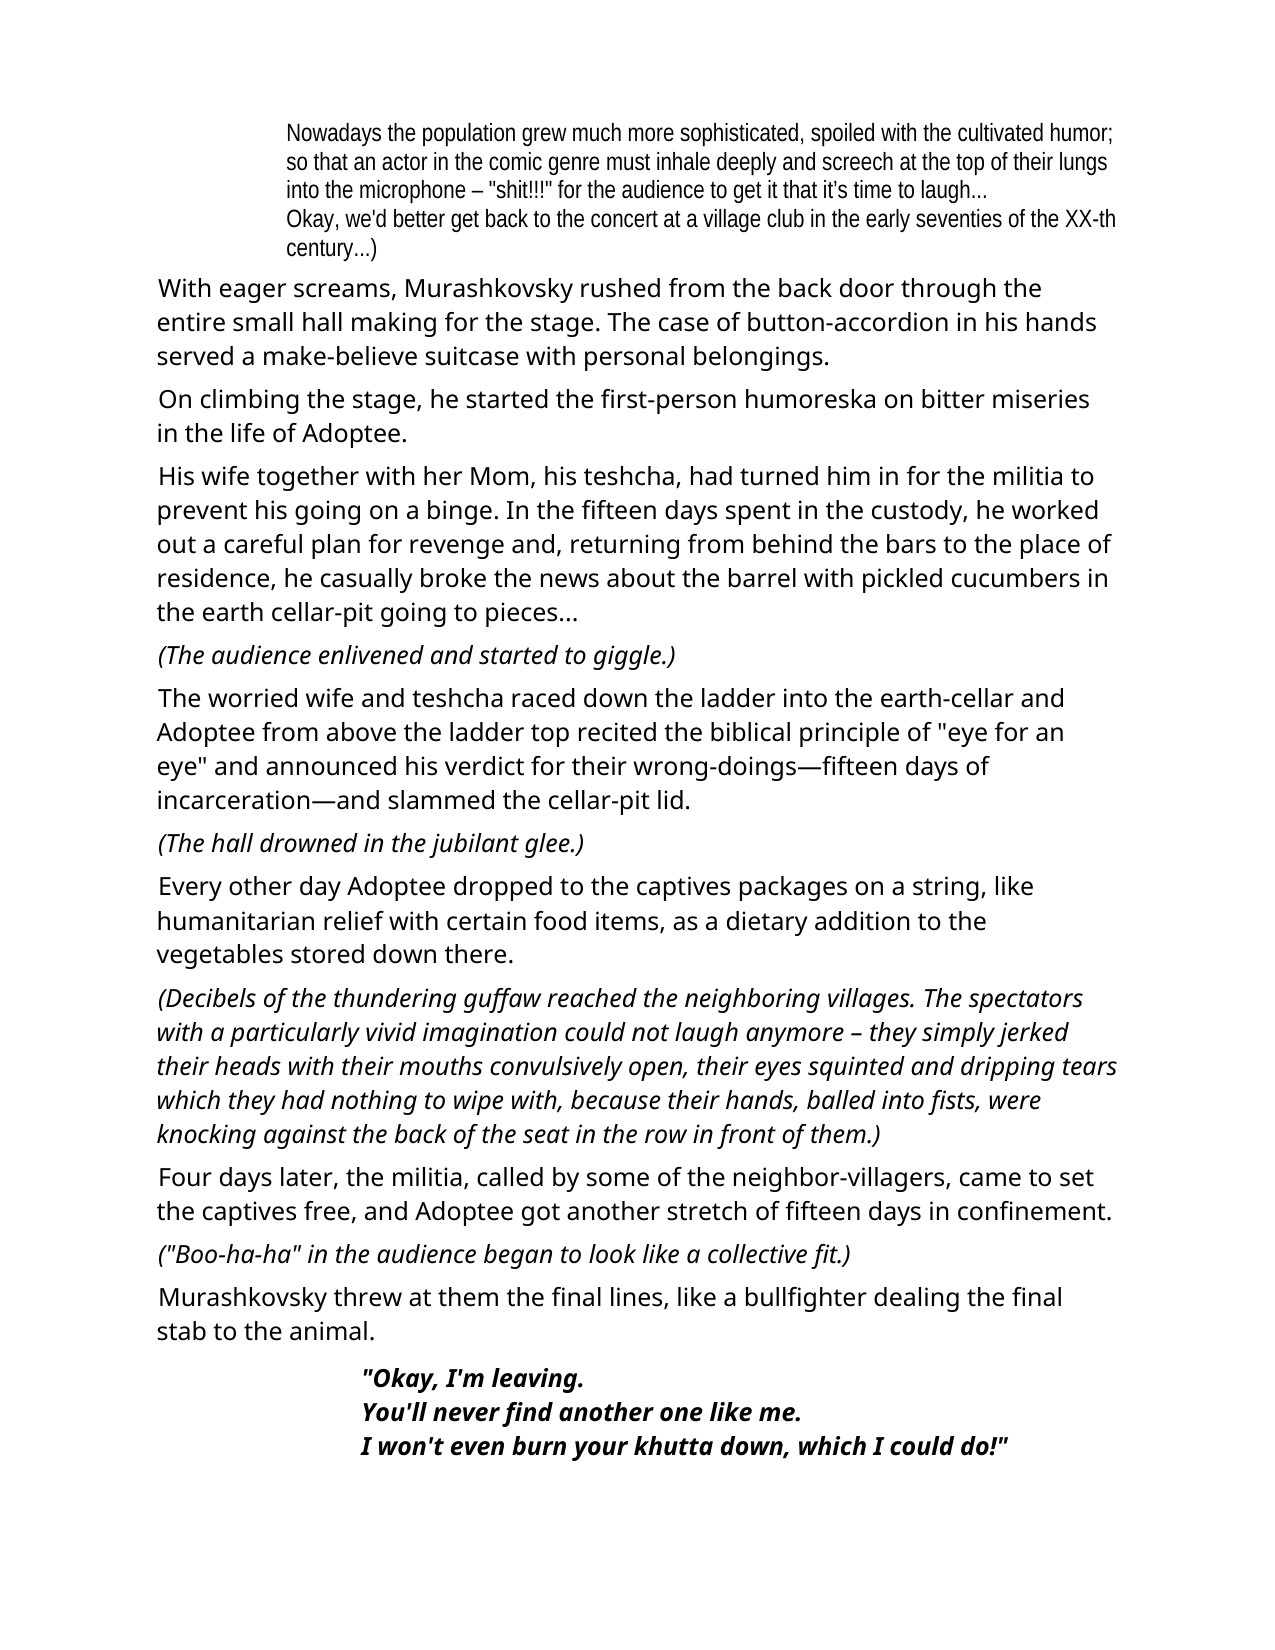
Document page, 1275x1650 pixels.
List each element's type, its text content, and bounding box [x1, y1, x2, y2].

text With eager screams, Murashkovsky rushed from the back door through the entire small hall making for the stage. The case of button-accordion in his hands served a make-believe suitcase with personal belongings. [156, 270, 1118, 372]
text (The hall drowned in the jubilant glee.) [156, 826, 1118, 860]
list Nowadays the population grew much more sophisticated, spoiled with the cultivated humor; so that an actor in the comic genre must inhale deeply and screech at the top of their lungs into the microphone – "shit!!!" for the audience to get it that it’s time to laugh... [286, 118, 1118, 204]
text (The audience enlivened and started to giggle.) [156, 638, 1118, 672]
text You'll never find another one like me. [286, 1394, 1118, 1428]
text Four days later, the militia, called by some of the neighbor-villagers, came to set the captives free, and Adoptee got another stretch of fifteen days in confinement. [156, 1159, 1118, 1228]
text "Okay, I'm leaving. [286, 1360, 1118, 1394]
text ("Boo-ha-ha" in the audience began to look like a collective fit.) [156, 1237, 1118, 1271]
text Every other day Adoptee dropped to the captives packages on a string, like humanitarian relief with certain food items, as a dietary addition to the vegetables stored down there. [156, 869, 1118, 971]
text His wife together with her Mom, his teshcha, had turned him in for the militia to prevent his going on a binge. In the fifteen days spent in the custody, he worked out a careful plan for revenge and, returning from behind the bars to the place of residence, he casually broke the news about the barrel with pickled cucumbers in the earth cellar-pit going to pieces... [156, 458, 1118, 629]
text The worried wife and teshcha raced down the ladder into the earth-cellar and Adoptee from above the ladder top recited the biblical principle of "eye for an eye" and announced his verdict for their wrong-doings—fifteen days of incarceration—and slammed the cellar-pit lid. [156, 681, 1118, 817]
text On climbing the stage, he started the first-person humoreska on bitter miseries in the life of Adoptee. [156, 381, 1118, 449]
text Murashkovsky threw at them the final lines, like a bullfighter dealing the final stab to the animal. [156, 1279, 1118, 1348]
list Okay, we'd better get back to the concert at a village club in the early seventies of the XX-th century...) [286, 204, 1118, 261]
text (Decibels of the thundering guffaw reached the neighboring villages. The spectators with a particularly vivid imagination could not laugh anymore – they simply jerked their heads with their mouths convulsively open, their eyes squinted and dripping tears which they had nothing to wipe with, because their hands, balled into fists, were knocking against the back of the seat in the row in front of them.) [156, 980, 1118, 1151]
text I won't even burn your khutta down, which I could do!" [286, 1428, 1118, 1462]
